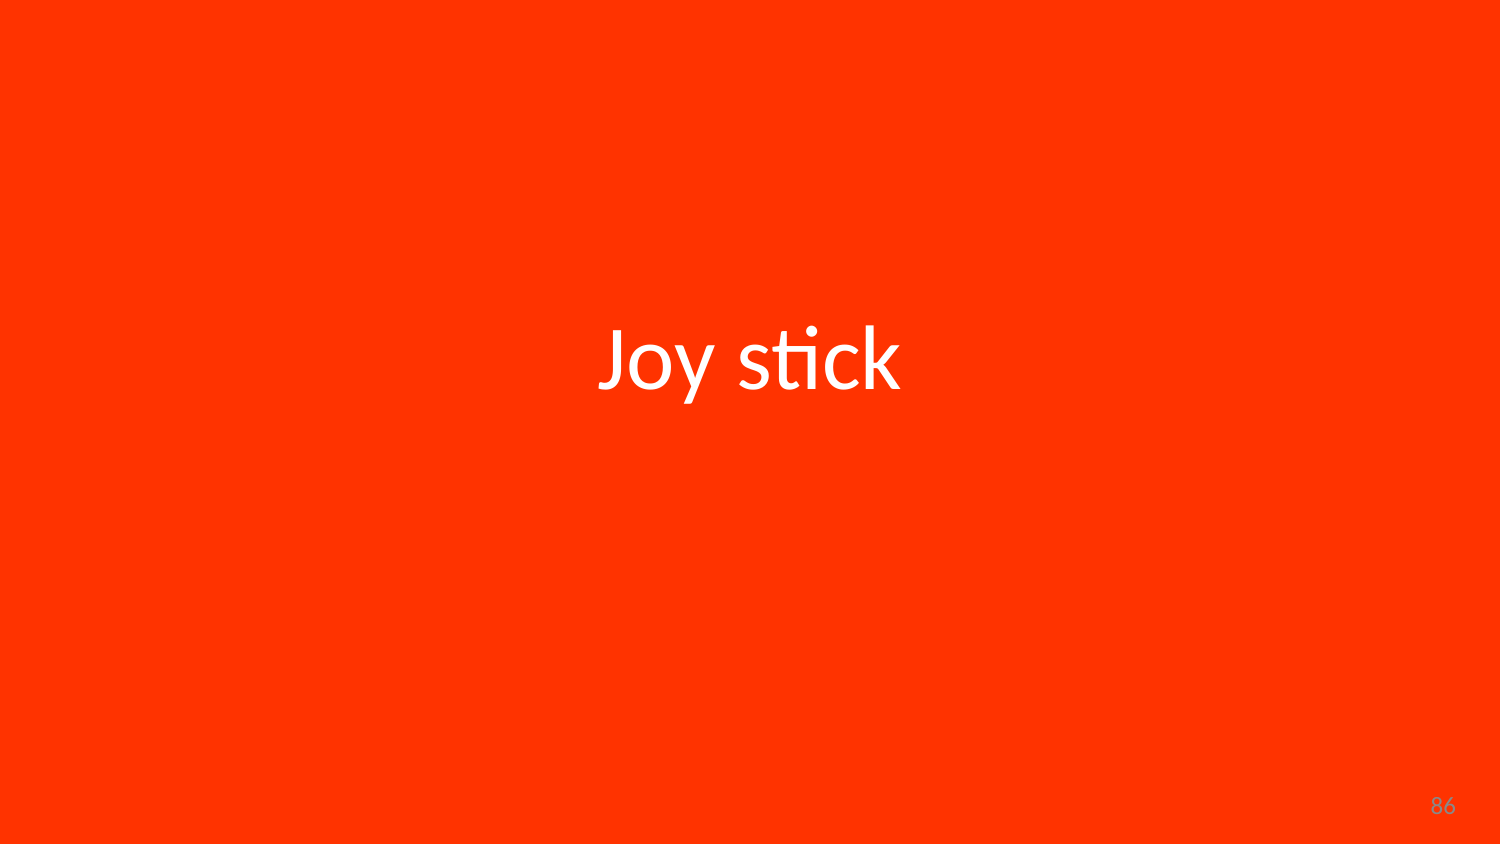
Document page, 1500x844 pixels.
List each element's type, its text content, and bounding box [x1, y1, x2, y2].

text_box 86 [1415, 782, 1500, 828]
title Joy stick [112, 262, 1388, 443]
